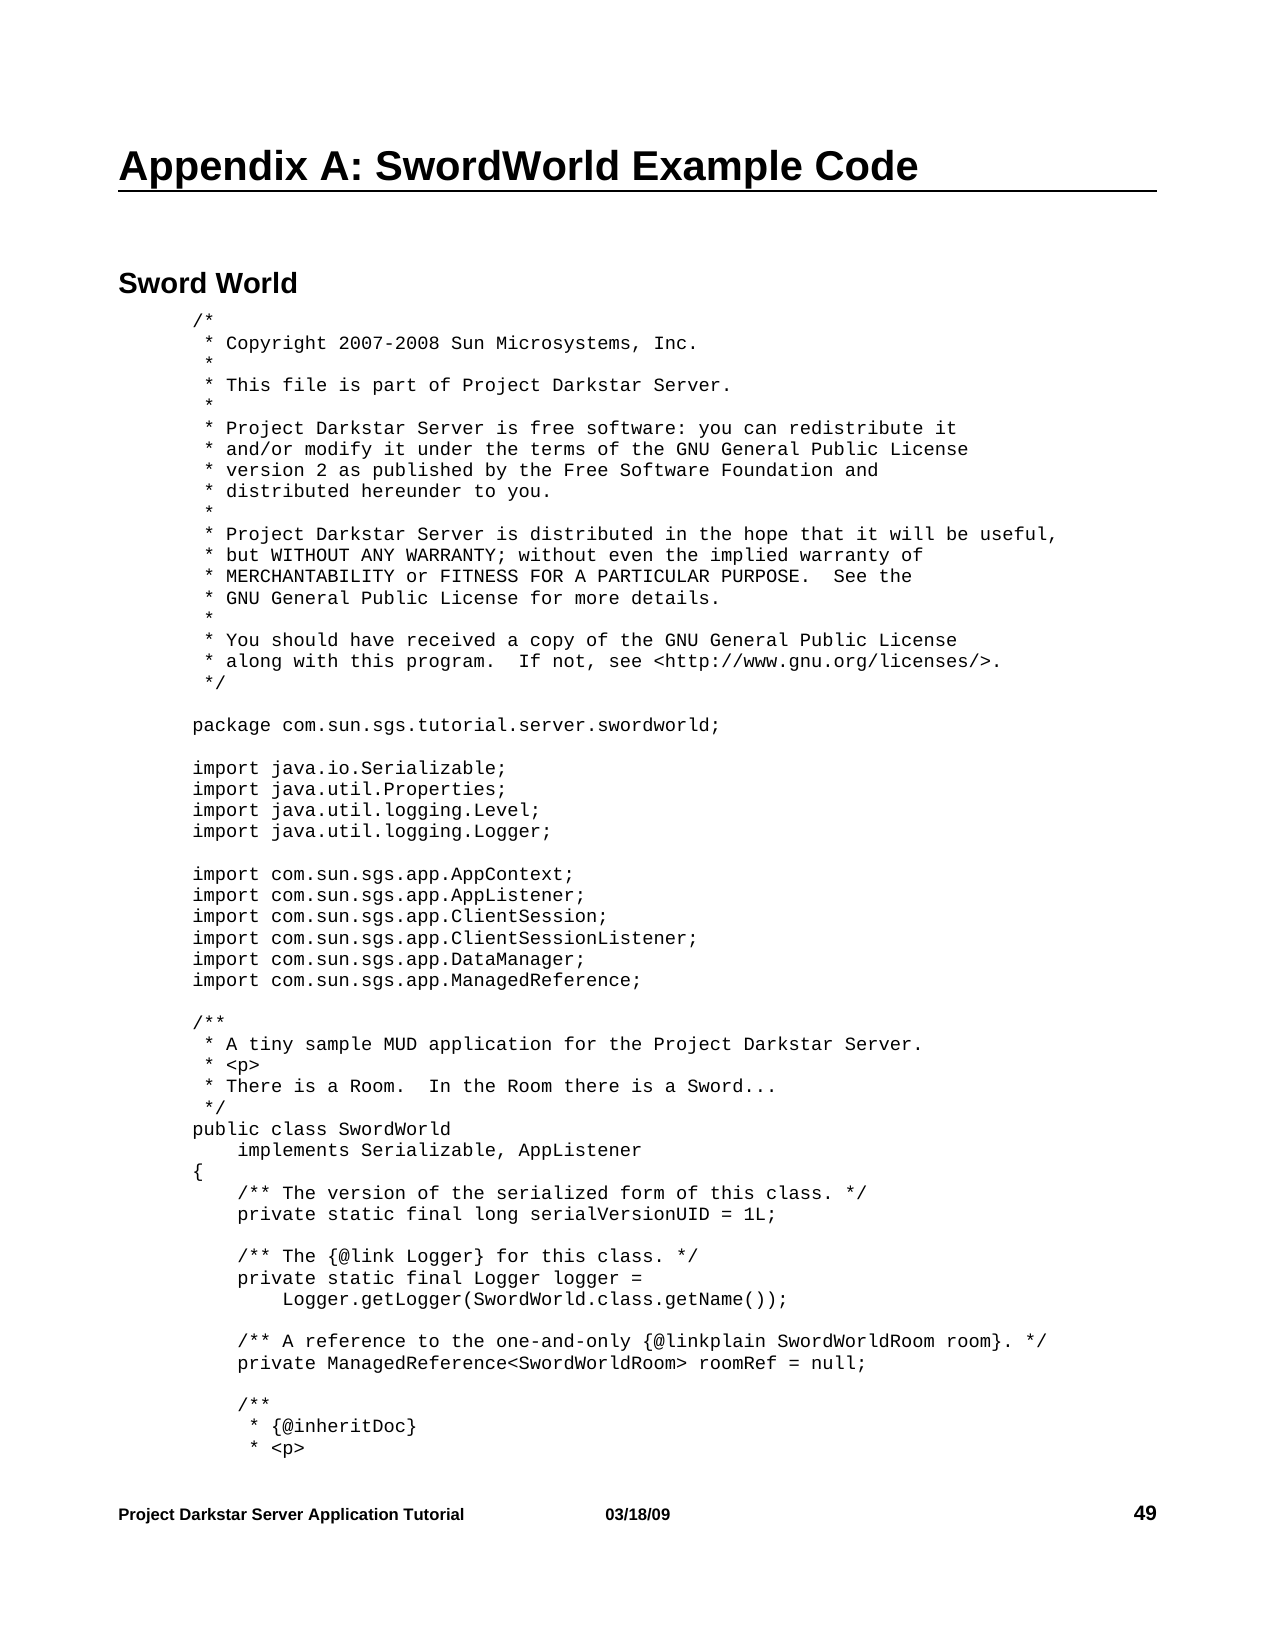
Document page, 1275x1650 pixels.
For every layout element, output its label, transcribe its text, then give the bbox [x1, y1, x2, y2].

text */ [192, 673, 1098, 695]
text implements Serializable, AppListener [192, 1141, 1098, 1162]
text * A tiny sample MUD application for the Project Darkstar Server. [192, 1035, 1098, 1056]
text private static final long serialVersionUID = 1L; [192, 1205, 1098, 1226]
text import com.sun.sgs.app.ClientSession; [192, 907, 1098, 928]
text * <p> [192, 1438, 1098, 1460]
text * [192, 355, 1098, 376]
text * version 2 as published by the Free Software Foundation and [192, 461, 1098, 482]
text /* [192, 312, 1098, 333]
text /** [192, 1013, 1098, 1035]
text */ [192, 1098, 1098, 1120]
text { [192, 1162, 1098, 1183]
text /** A reference to the one-and-only {@linkplain SwordWorldRoom room}. */ [192, 1332, 1098, 1353]
text * but WITHOUT ANY WARRANTY; without even the implied warranty of [192, 546, 1098, 567]
text public class SwordWorld [192, 1120, 1098, 1141]
text * Copyright 2007-2008 Sun Microsystems, Inc. [192, 333, 1098, 355]
text private ManagedReference<SwordWorldRoom> roomRef = null; [192, 1353, 1098, 1375]
text * GNU General Public License for more details. [192, 588, 1098, 610]
text * MERCHANTABILITY or FITNESS FOR A PARTICULAR PURPOSE. See the [192, 567, 1098, 588]
text * Project Darkstar Server is distributed in the hope that it will be useful, [192, 525, 1098, 546]
text import java.io.Serializable; [192, 758, 1098, 780]
text import java.util.logging.Level; [192, 801, 1098, 822]
text import com.sun.sgs.app.AppListener; [192, 886, 1098, 907]
text * This file is part of Project Darkstar Server. [192, 376, 1098, 397]
text /** The {@link Logger} for this class. */ [192, 1247, 1098, 1268]
subtitle Appendix A: SwordWorld Example Code [118, 143, 1157, 190]
text * There is a Room. In the Room there is a Sword... [192, 1077, 1098, 1098]
text * {@inheritDoc} [192, 1417, 1098, 1438]
text import com.sun.sgs.app.AppContext; [192, 865, 1098, 886]
text Logger.getLogger(SwordWorld.class.getName()); [192, 1290, 1098, 1311]
subtitle Sword World [118, 267, 1157, 300]
text import java.util.logging.Logger; [192, 822, 1098, 843]
text * You should have received a copy of the GNU General Public License [192, 631, 1098, 652]
text package com.sun.sgs.tutorial.server.swordworld; [192, 716, 1098, 737]
text import java.util.Properties; [192, 780, 1098, 801]
text * Project Darkstar Server is free software: you can redistribute it [192, 418, 1098, 440]
text private static final Logger logger = [192, 1268, 1098, 1290]
text /** [192, 1396, 1098, 1417]
text import com.sun.sgs.app.ManagedReference; [192, 971, 1098, 992]
text * distributed hereunder to you. [192, 482, 1098, 503]
text import com.sun.sgs.app.DataManager; [192, 950, 1098, 971]
text import com.sun.sgs.app.ClientSessionListener; [192, 928, 1098, 950]
text /** The version of the serialized form of this class. */ [192, 1183, 1098, 1205]
text * [192, 397, 1098, 418]
text * and/or modify it under the terms of the GNU General Public License [192, 440, 1098, 461]
text * [192, 610, 1098, 631]
text * <p> [192, 1056, 1098, 1077]
text * along with this program. If not, see <http://www.gnu.org/licenses/>. [192, 652, 1098, 673]
text * [192, 503, 1098, 525]
